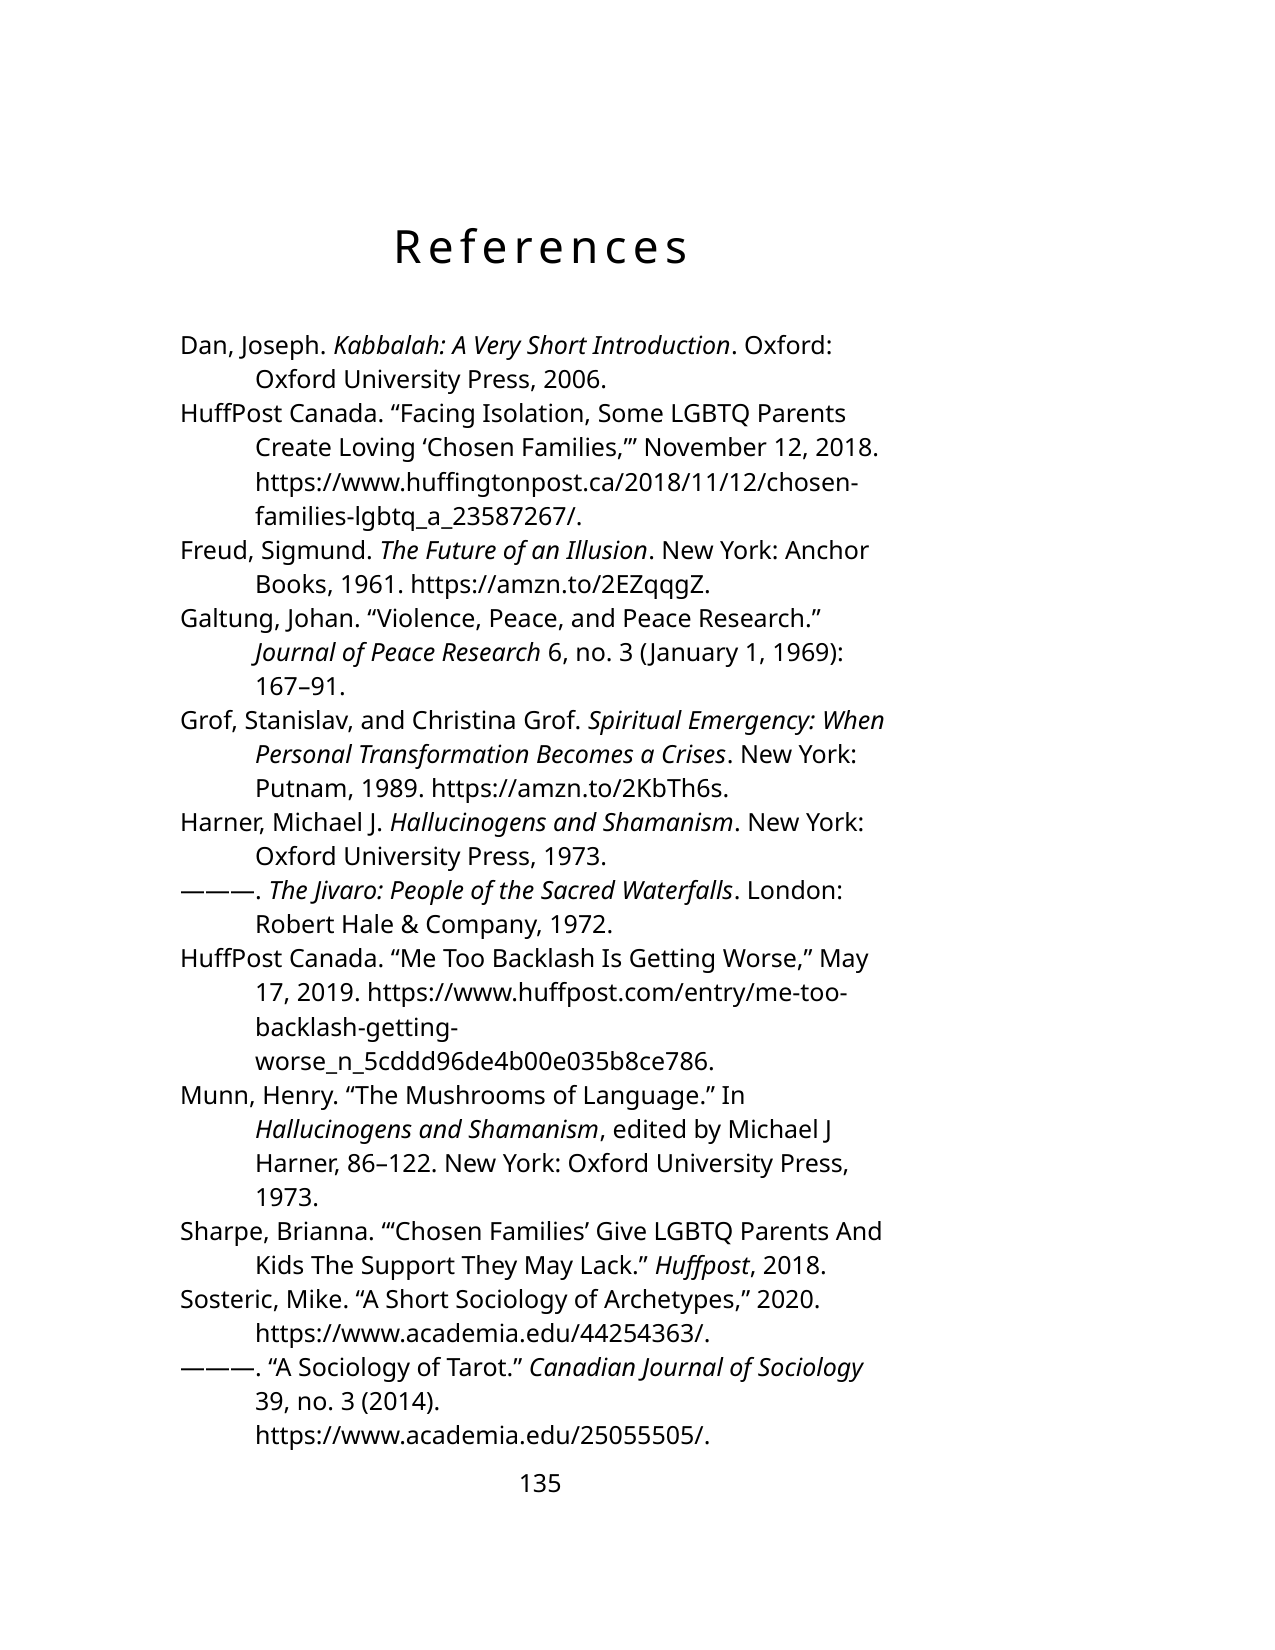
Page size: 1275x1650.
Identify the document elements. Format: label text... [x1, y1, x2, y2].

text HuffPost Canada. “Me Too Backlash Is Getting Worse,” May 17, 2019. https://www.huffpost.com/entry/me-too-backlash-getting-worse_n_5cddd96de4b00e035b8ce786. [180, 941, 900, 1077]
text Freud, Sigmund. The Future of an Illusion. New York: Anchor Books, 1961. https://amzn.to/2EZqqgZ. [180, 532, 900, 600]
text HuffPost Canada. “Facing Isolation, Some LGBTQ Parents Create Loving ‘Chosen Families,’” November 12, 2018. https://www.huffingtonpost.ca/2018/11/12/chosen-families-lgbtq_a_23587267/. [180, 396, 900, 532]
text ———. The Jivaro: People of the Sacred Waterfalls. London: Robert Hale & Company, 1972. [180, 873, 900, 941]
subtitle References [180, 215, 900, 277]
text ———. “A Sociology of Tarot.” Canadian Journal of Sociology 39, no. 3 (2014). https://www.academia.edu/25055505/. [180, 1350, 900, 1452]
text Dan, Joseph. Kabbalah: A Very Short Introduction. Oxford: Oxford University Press, 2006. [180, 328, 900, 396]
text Harner, Michael J. Hallucinogens and Shamanism. New York: Oxford University Press, 1973. [180, 805, 900, 873]
text Sharpe, Brianna. “‘Chosen Families’ Give LGBTQ Parents And Kids The Support They May Lack.” Huffpost, 2018. [180, 1213, 900, 1282]
text Sosteric, Mike. “A Short Sociology of Archetypes,” 2020. https://www.academia.edu/44254363/. [180, 1282, 900, 1350]
text Galtung, Johan. “Violence, Peace, and Peace Research.” Journal of Peace Research 6, no. 3 (January 1, 1969): 167–91. [180, 600, 900, 703]
text Munn, Henry. “The Mushrooms of Language.” In Hallucinogens and Shamanism, edited by Michael J Harner, 86–122. New York: Oxford University Press, 1973. [180, 1077, 900, 1213]
text Grof, Stanislav, and Christina Grof. Spiritual Emergency: When Personal Transformation Becomes a Crises. New York: Putnam, 1989. https://amzn.to/2KbTh6s. [180, 703, 900, 805]
